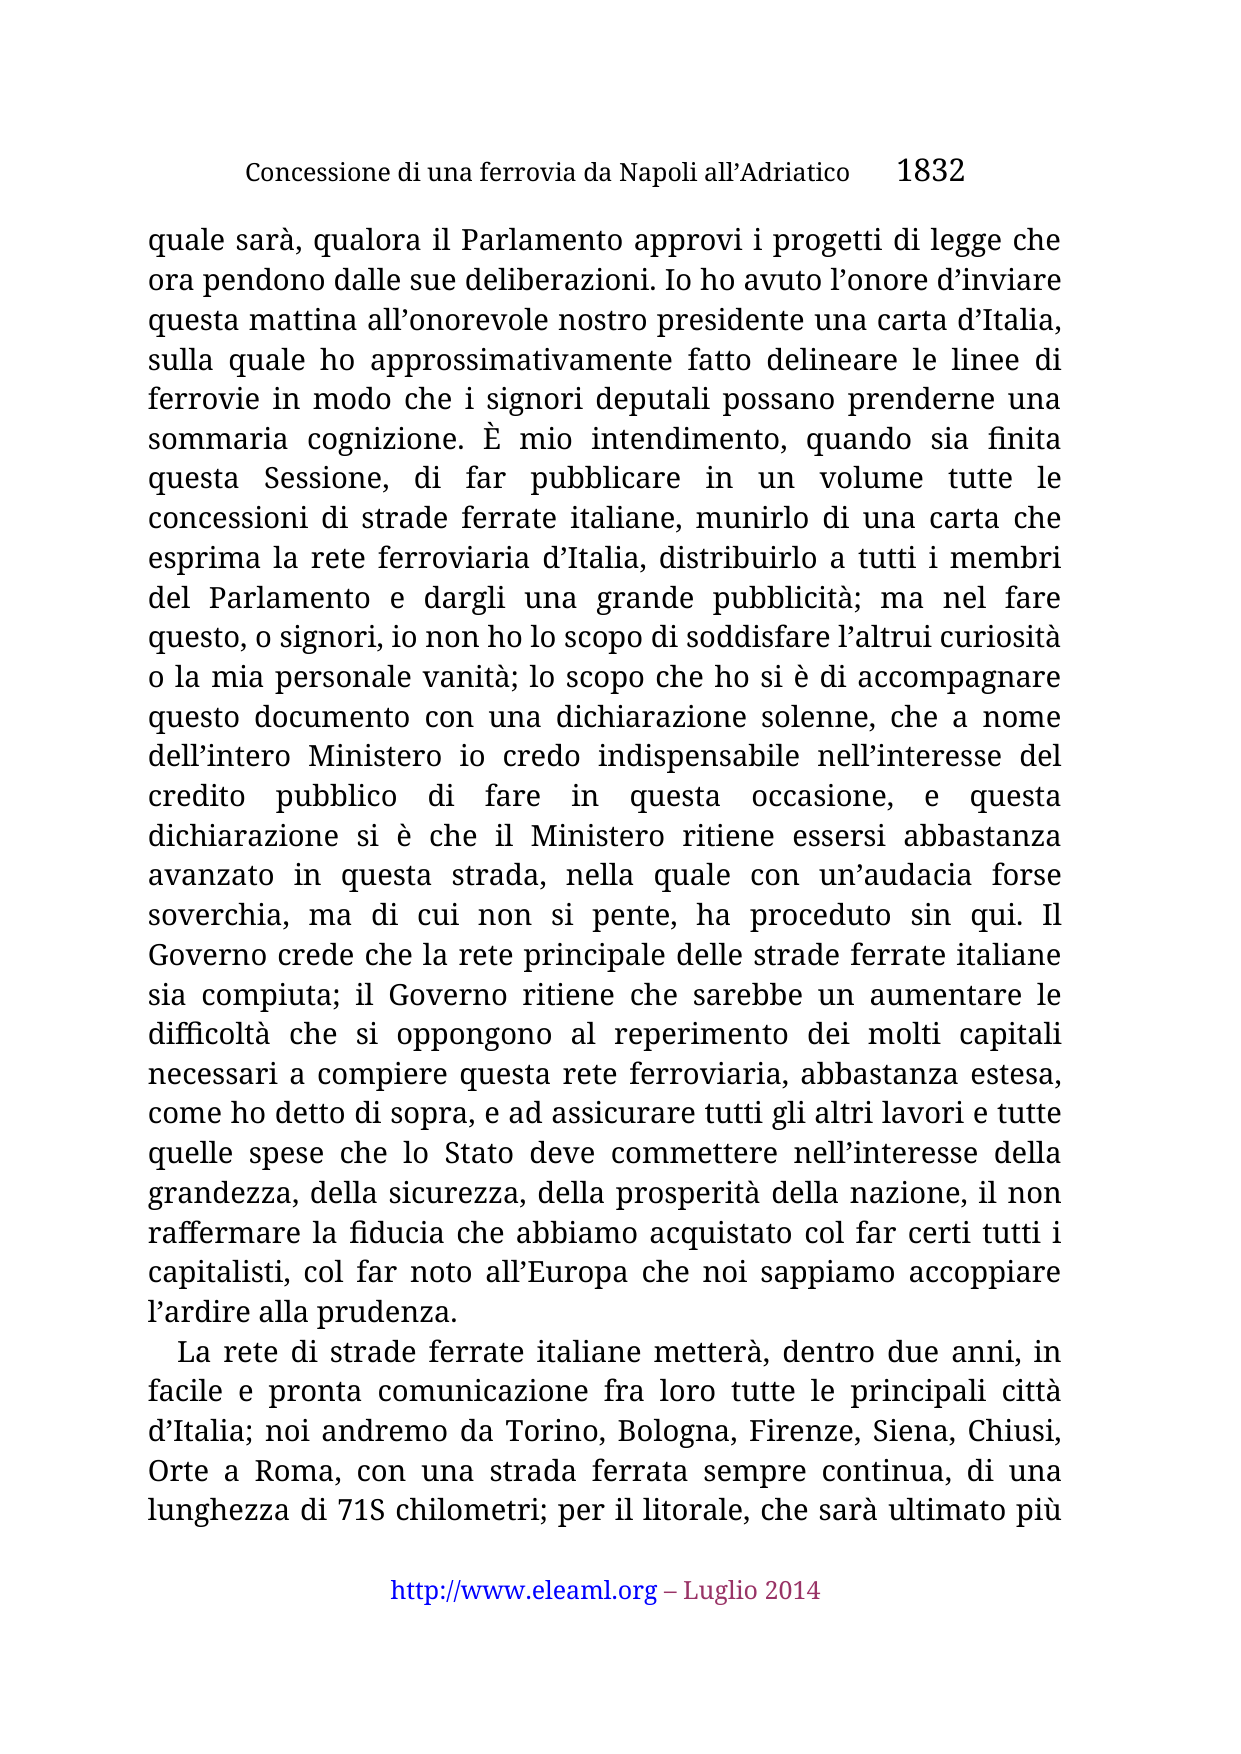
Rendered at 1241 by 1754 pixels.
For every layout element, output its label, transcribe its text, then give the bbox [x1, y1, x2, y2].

text La rete di strade ferrate italiane metterà, dentro due anni, in facile e pronta comunicazione fra loro tutte le principali città d’Italia; noi andremo da Torino, Bologna, Firenze, Siena, Chiusi, Orte a Roma, con una strada ferrata sempre continua, di una lunghezza di 71S chilometri; per il litorale, che sarà ultimato più [148, 1331, 1063, 1529]
text quale sarà, qualora il Parlamento approvi i progetti di legge che ora pendono dalle sue deliberazioni. Io ho avuto l’onore d’inviare questa mattina all’onorevole nostro presidente una carta d’Italia, sulla quale ho approssimativamente fatto delineare le linee di ferrovie in modo che i signori deputali possano prenderne una sommaria cognizione. È mio intendimento, quando sia finita questa Sessione, di far pubblicare in un volume tutte le concessioni di strade ferrate italiane, munirlo di una carta che esprima la rete ferroviaria d’Italia, distribuirlo a tutti i membri del Parlamento e dargli una grande pubblicità; ma nel fare questo, o signori, io non ho lo scopo di soddisfare l’altrui curiosità o la mia personale vanità; lo scopo che ho si è di accompagnare questo documento con una dichiarazione solenne, che a nome dell’intero Ministero io credo indispensabile nell’interesse del credito pubblico di fare in questa occasione, e questa dichiarazione si è che il Ministero ritiene essersi abbastanza avanzato in questa strada, nella quale con un’audacia forse soverchia, ma di cui non si pente, ha proceduto sin qui. Il Governo crede che la rete principale delle strade ferrate italiane sia compiuta; il Governo ritiene che sarebbe un aumentare le difficoltà che si oppongono al reperimento dei molti capitali necessari a compiere questa rete ferroviaria, abbastanza estesa, come ho detto di sopra, e ad assicurare tutti gli altri lavori e tutte quelle spese che lo Stato deve commettere nell’interesse della grandezza, della sicurezza, della prosperità della nazione, il non raffermare la fiducia che abbiamo acquistato col far certi tutti i capitalisti, col far noto all’Europa che noi sappiamo accoppiare l’ardire alla prudenza. [148, 220, 1063, 1331]
